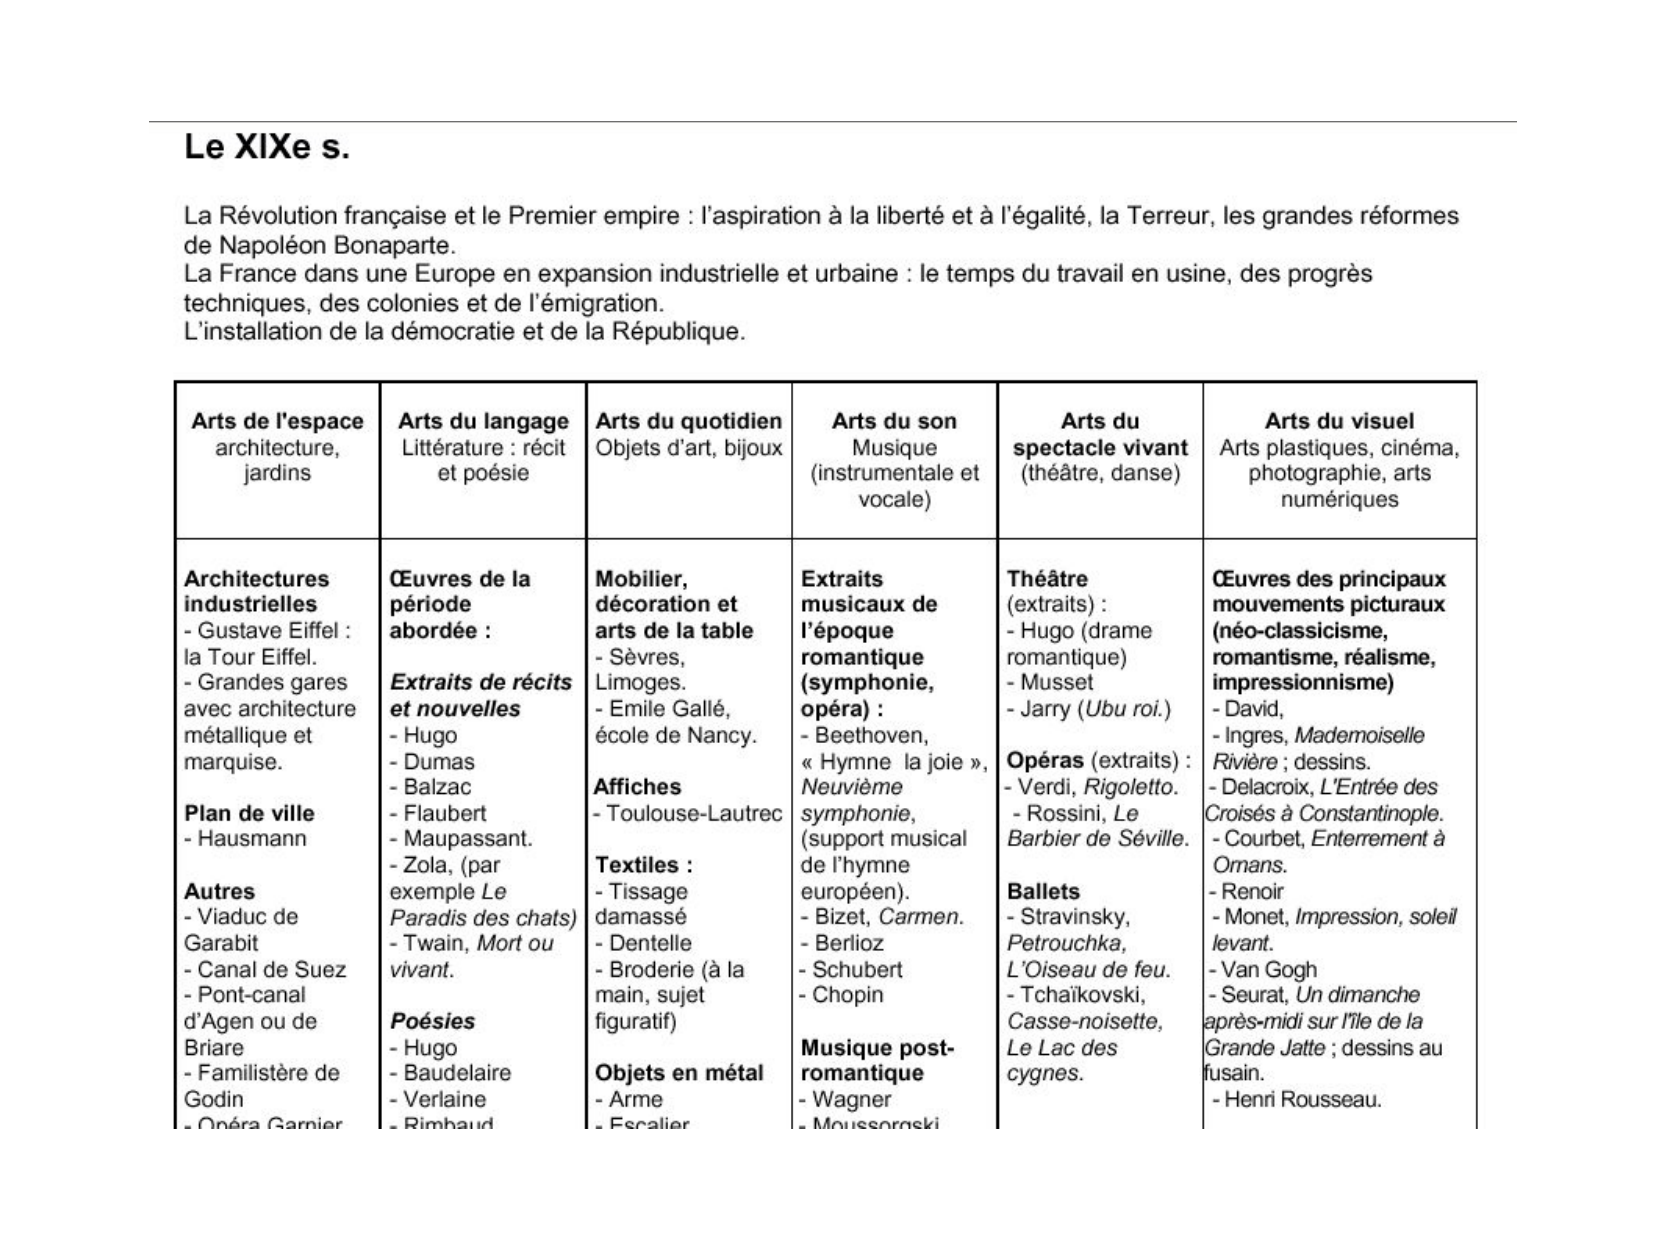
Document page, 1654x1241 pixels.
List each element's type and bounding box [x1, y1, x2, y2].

picture [149, 121, 1517, 1129]
